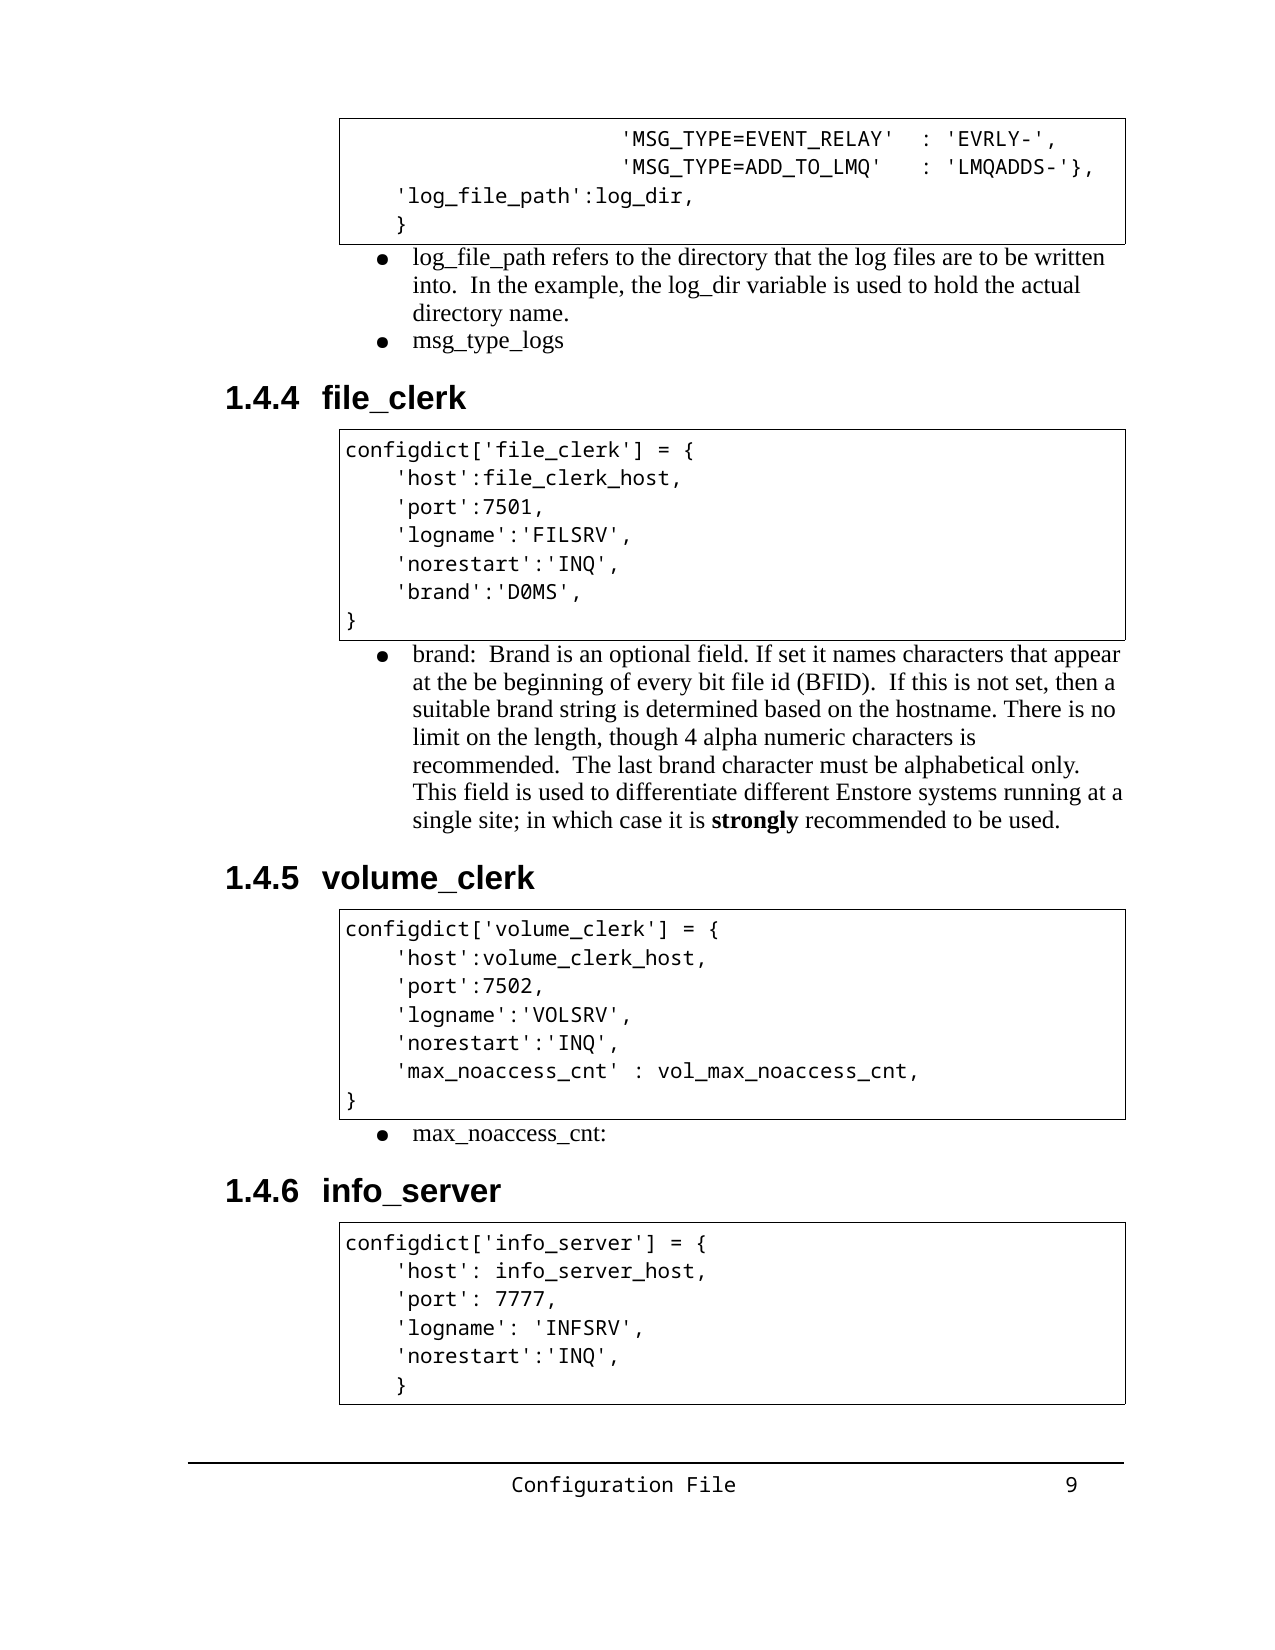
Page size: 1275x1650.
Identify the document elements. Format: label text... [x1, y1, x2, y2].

subtitle info_server [187, 1172, 1125, 1209]
table_header configdict['file_clerk'] = { 'host':file_clerk_host, 'port':7501, 'logname':'FILSRV', 'norestart':'INQ', 'brand':'D0MS', } [340, 430, 1125, 640]
table_header configdict['info_server'] = { 'host': info_server_host, 'port': 7777, 'logname': 'INFSRV', 'norestart':'INQ', } [340, 1223, 1125, 1404]
subtitle file_clerk [187, 379, 1125, 417]
list brand: Brand is an optional field. If set it names characters that appear at the be beginning of every bit file id (BFID). If this is not set, then a suitable brand string is determined based on the hostname. There is no limit on the length, though 4 alpha numeric characters is recommended. The last brand character must be alphabetical only. This field is used to differentiate different Enstore systems running at a single site; in which case it is strongly recommended to be used. [375, 641, 1125, 834]
table_header configdict['volume_clerk'] = { 'host':volume_clerk_host, 'port':7502, 'logname':'VOLSRV', 'norestart':'INQ', 'max_noaccess_cnt' : vol_max_noaccess_cnt, } [340, 910, 1125, 1119]
list max_noaccess_cnt: [375, 1120, 1125, 1147]
subtitle volume_clerk [187, 859, 1125, 896]
table_header 'MSG_TYPE=EVENT_RELAY' : 'EVRLY-', 'MSG_TYPE=ADD_TO_LMQ' : 'LMQADDS-'}, 'log_file_path':log_dir, } [340, 119, 1125, 243]
list log_file_path refers to the directory that the log files are to be written into. In the example, the log_dir variable is used to hold the actual directory name. [375, 245, 1125, 327]
list msg_type_logs [375, 327, 1125, 354]
